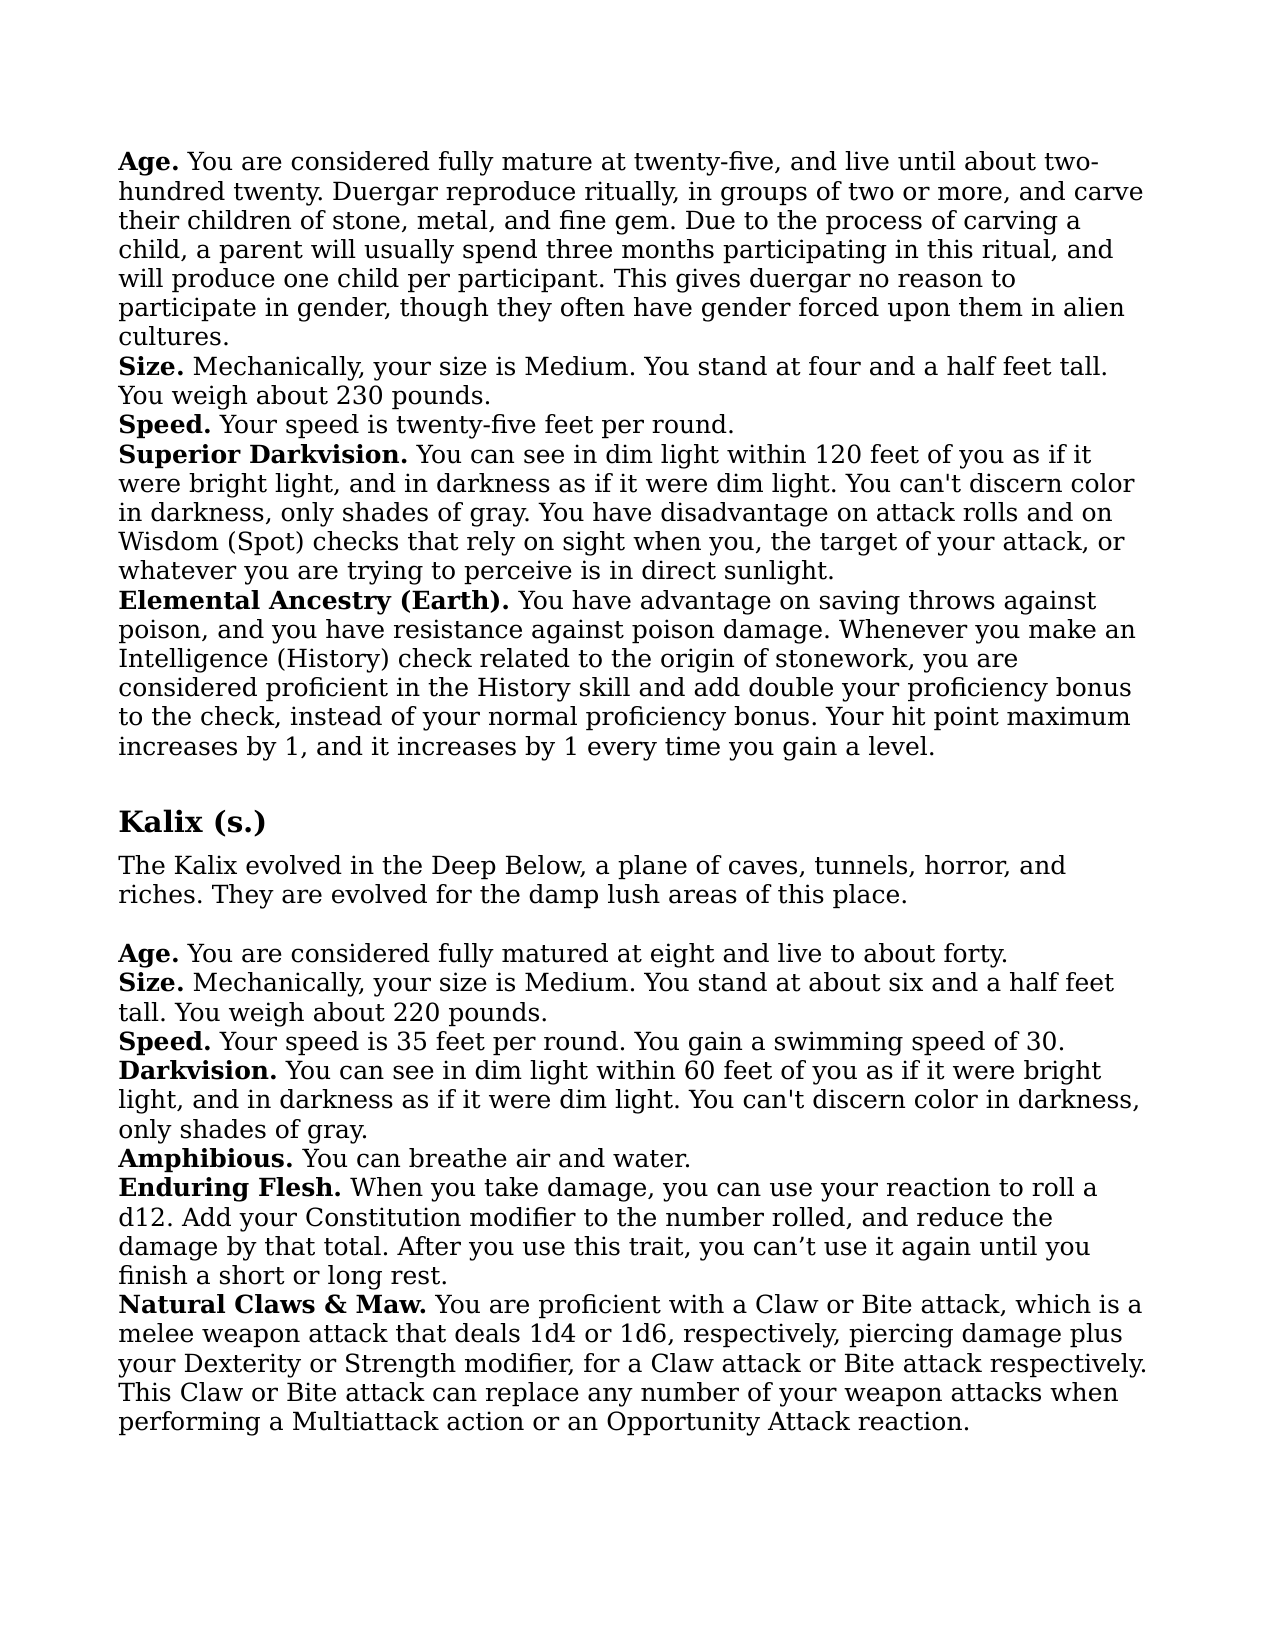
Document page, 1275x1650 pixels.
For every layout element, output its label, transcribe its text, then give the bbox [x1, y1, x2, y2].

text Size. Mechanically, your size is Medium. You stand at about six and a half feet tall. You weigh about 220 pounds. [118, 968, 1157, 1027]
text Natural Claws & Maw. You are proficient with a Claw or Bite attack, which is a melee weapon attack that deals 1d4 or 1d6, respectively, piercing damage plus your Dexterity or Strength modifier, for a Claw attack or Bite attack respectively. This Claw or Bite attack can replace any number of your weapon attacks when performing a Multiattack action or an Opportunity Attack reaction. [118, 1290, 1157, 1436]
text The Kalix evolved in the Deep Below, a plane of caves, tunnels, horror, and riches. They are evolved for the damp lush areas of this place. [118, 852, 1157, 910]
text Darkvision. You can see in dim light within 60 feet of you as if it were bright light, and in darkness as if it were dim light. You can't discern color in darkness, only shades of gray. [118, 1056, 1157, 1144]
text Age. You are considered fully mature at twenty-five, and live until about two-hundred twenty. Duergar reproduce ritually, in groups of two or more, and carve their children of stone, metal, and fine gem. Due to the process of carving a child, a parent will usually spend three months participating in this ritual, and will produce one child per participant. This gives duergar no reason to participate in gender, though they often have gender forced upon them in alien cultures. [118, 147, 1157, 352]
text Size. Mechanically, your size is Medium. You stand at four and a half feet tall. You weigh about 230 pounds. [118, 352, 1157, 410]
text Elemental Ancestry (Earth). You have advantage on saving throws against poison, and you have resistance against poison damage. Whenever you make an Intelligence (History) check related to the origin of stonework, you are considered proficient in the History skill and add double your proficiency bonus to the check, instead of your normal proficiency bonus. Your hit point maximum increases by 1, and it increases by 1 every time you gain a level. [118, 586, 1157, 761]
text Enduring Flesh. When you take damage, you can use your reaction to roll a d12. Add your Constitution modifier to the number rolled, and reduce the damage by that total. After you use this trait, you can’t use it again until you finish a short or long rest. [118, 1173, 1157, 1290]
text Speed. Your speed is 35 feet per round. You gain a swimming speed of 30. [118, 1027, 1157, 1056]
text Amphibious. You can breathe air and water. [118, 1144, 1157, 1173]
text Superior Darkvision. You can see in dim light within 120 feet of you as if it were bright light, and in darkness as if it were dim light. You can't discern color in darkness, only shades of gray. You have disadvantage on attack rolls and on Wisdom (Spot) checks that rely on sight when you, the target of your attack, or whatever you are trying to perceive is in direct sunlight. [118, 439, 1157, 586]
text Age. You are considered fully matured at eight and live to about forty. [118, 939, 1157, 968]
text Speed. Your speed is twenty-five feet per round. [118, 410, 1157, 439]
subtitle Kalix (s.) [118, 804, 1157, 839]
